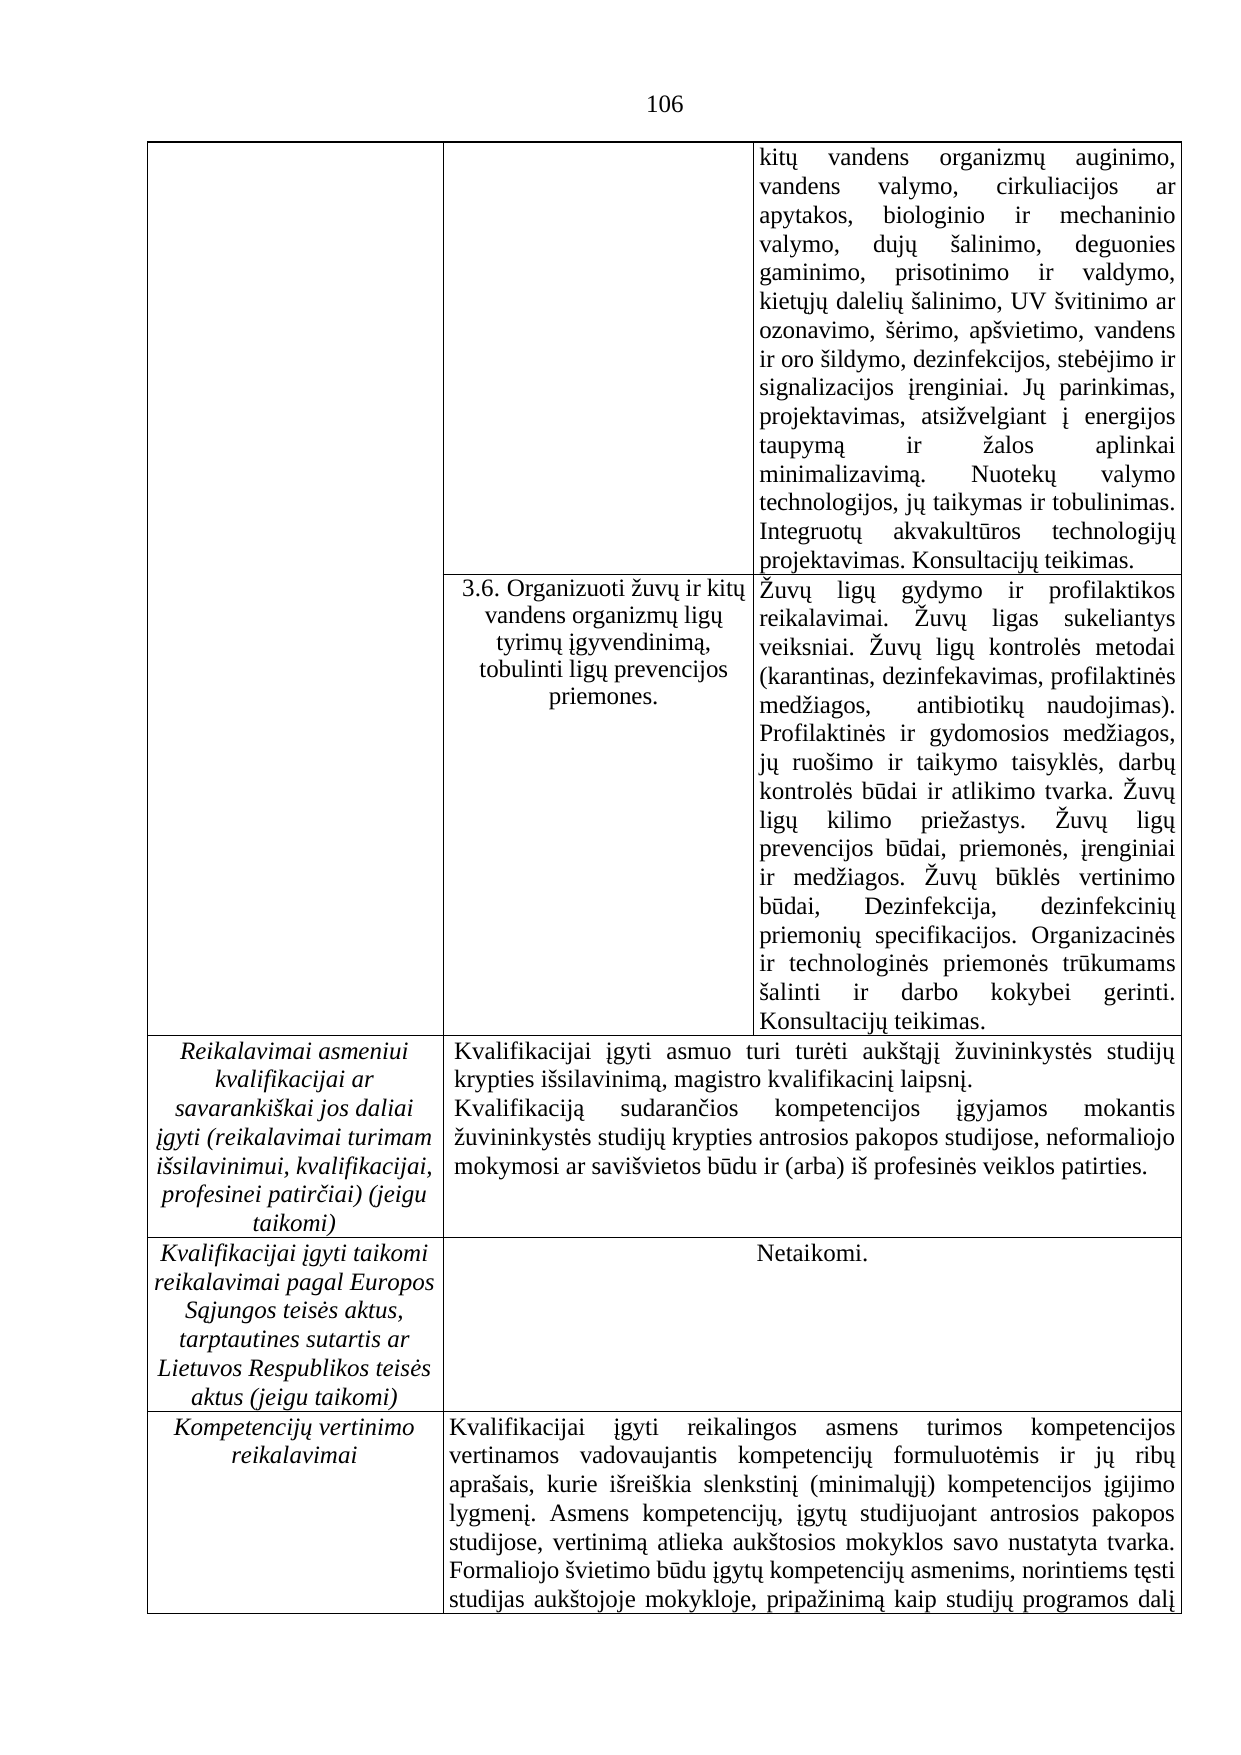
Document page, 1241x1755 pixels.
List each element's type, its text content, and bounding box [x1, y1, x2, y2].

table_cell Kvalifikacijai įgyti reikalingos asmens turimos kompetencijos vertinamos vadovaujantis kompetencijų formuluotėmis ir jų ribų aprašais, kurie išreiškia slenkstinį (minimalųjį) kompetencijos įgijimo lygmenį. Asmens kompetencijų, įgytų studijuojant antrosios pakopos studijose, vertinimą atlieka aukštosios mokyklos savo nustatyta tvarka. Formaliojo švietimo būdu įgytų kompetencijų asmenims, norintiems tęsti studijas aukštojoje mokykloje, pripažinimą kaip studijų programos dalį [444, 1412, 1181, 1613]
table_cell Kvalifikacijai įgyti taikomi reikalavimai pagal Europos Sąjungos teisės aktus, tarptautines sutartis ar Lietuvos Respublikos teisės aktus (jeigu taikomi) [148, 1238, 443, 1411]
table_cell 3.6. Organizuoti žuvų ir kitų vandens organizmų ligų tyrimų įgyvendinimą, tobulinti ligų prevencijos priemones. [444, 575, 753, 1035]
table_cell [148, 143, 443, 1035]
table_cell Reikalavimai asmeniui kvalifikacijai ar savarankiškai jos daliai įgyti (reikalavimai turimam išsilavinimui, kvalifikacijai, profesinei patirčiai) (jeigu taikomi) [148, 1036, 443, 1237]
table_cell kitų vandens organizmų auginimo, vandens valymo, cirkuliacijos ar apytakos, biologinio ir mechaninio valymo, dujų šalinimo, deguonies gaminimo, prisotinimo ir valdymo, kietųjų dalelių šalinimo, UV švitinimo ar ozonavimo, šėrimo, apšvietimo, vandens ir oro šildymo, dezinfekcijos, stebėjimo ir signalizacijos įrenginiai. Jų parinkimas, projektavimas, atsižvelgiant į energijos taupymą ir žalos aplinkai minimalizavimą. Nuotekų valymo technologijos, jų taikymas ir tobulinimas. Integruotų akvakultūros technologijų projektavimas. Konsultacijų teikimas. [754, 143, 1181, 574]
table_cell Netaikomi. [444, 1238, 1181, 1411]
table_cell [444, 143, 753, 574]
table_cell Kompetencijų vertinimo reikalavimai [148, 1412, 443, 1613]
table_cell Žuvų ligų gydymo ir profilaktikos reikalavimai. Žuvų ligas sukeliantys veiksniai. Žuvų ligų kontrolės metodai (karantinas, dezinfekavimas, profilaktinės medžiagos, antibiotikų naudojimas). Profilaktinės ir gydomosios medžiagos, jų ruošimo ir taikymo taisyklės, darbų kontrolės būdai ir atlikimo tvarka. Žuvų ligų kilimo priežastys. Žuvų ligų prevencijos būdai, priemonės, įrenginiai ir medžiagos. Žuvų būklės vertinimo būdai, Dezinfekcija, dezinfekcinių priemonių specifikacijos. Organizacinės ir technologinės priemonės trūkumams šalinti ir darbo kokybei gerinti. Konsultacijų teikimas. [754, 575, 1181, 1035]
table_cell Kvalifikacijai įgyti asmuo turi turėti aukštąjį žuvininkystės studijų krypties išsilavinimą, magistro kvalifikacinį laipsnį. Kvalifikaciją sudarančios kompetencijos įgyjamos mokantis žuvininkystės studijų krypties antrosios pakopos studijose, neformaliojo mokymosi ar savišvietos būdu ir (arba) iš profesinės veiklos patirties. [444, 1036, 1181, 1237]
